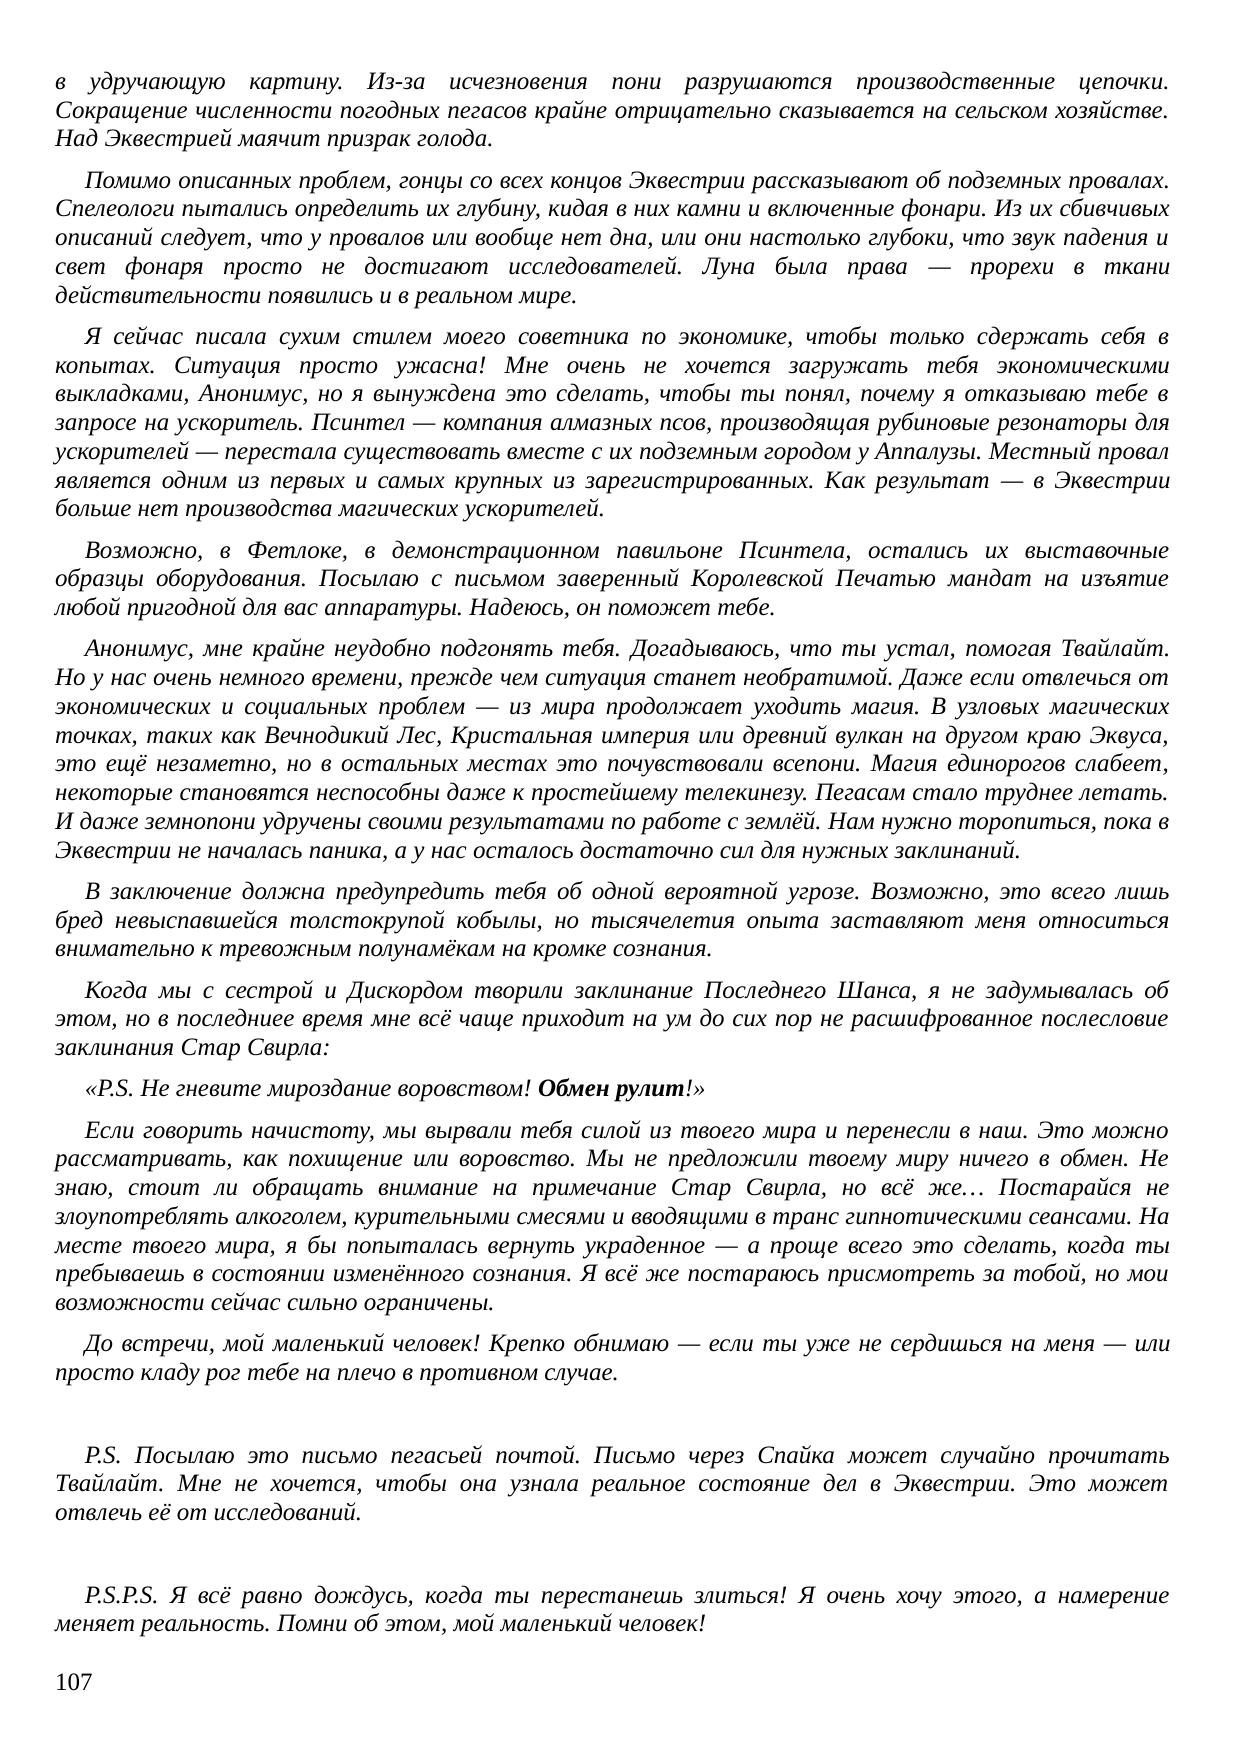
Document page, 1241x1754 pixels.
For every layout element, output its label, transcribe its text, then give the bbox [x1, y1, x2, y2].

text Если говорить начистоту, мы вырвали тебя силой из твоего мира и перенесли в наш. Это можно рассматривать, как похищение или воровство. Мы не предложили твоему миру ничего в обмен. Не знаю, стоит ли обращать внимание на примечание Стар Свирла, но всё же… Постарайся не злоупотреблять алкоголем, курительными смесями и вводящими в транс гипнотическими сеансами. На месте твоего мира, я бы попыталась вернуть украденное — а проще всего это сделать, когда ты пребываешь в состоянии изменённого сознания. Я всё же постараюсь присмотреть за тобой, но мои возможности сейчас сильно ограничены. [55, 1115, 1173, 1316]
text P.S. Посылаю это письмо пегасьей почтой. Письмо через Спайка может случайно прочитать Твайлайт. Мне не хочется, чтобы она узнала реальное состояние дел в Эквестрии. Это может отвлечь её от исследований. [55, 1440, 1173, 1526]
text Помимо описанных проблем, гонцы со всех концов Эквестрии рассказывают об подземных провалах. Спелеологи пытались определить их глубину, кидая в них камни и включенные фонари. Из их сбивчивых описаний следует, что у провалов или вообще нет дна, или они настолько глубоки, что звук падения и свет фонаря просто не достигают исследователей. Луна была права — прорехи в ткани действительности появились и в реальном мире. [55, 165, 1173, 308]
text «P.S. Не гневите мироздание воровством! Обмен рулит!» [55, 1073, 1173, 1102]
text Анонимус, мне крайне неудобно подгонять тебя. Догадываюсь, что ты устал, помогая Твайлайт. Но у нас очень немного времени, прежде чем ситуация станет необратимой. Даже если отвлечься от экономических и социальных проблем — из мира продолжает уходить магия. В узловых магических точках, таких как Вечнодикий Лес, Кристальная империя или древний вулкан на другом краю Эквуса, это ещё незаметно, но в остальных местах это почувствовали всепони. Магия единорогов слабеет, некоторые становятся неспособны даже к простейшему телекинезу. Пегасам стало труднее летать. И даже земнопони удручены своими результатами по работе с землёй. Нам нужно торопиться, пока в Эквестрии не началась паника, а у нас осталось достаточно сил для нужных заклинаний. [55, 633, 1173, 863]
text До встречи, мой маленький человек! Крепко обнимаю — если ты уже не сердишься на меня — или просто кладу рог тебе на плечо в противном случае. [55, 1328, 1173, 1386]
text в удручающую картину. Из-за исчезновения пони разрушаются производственные цепочки. Сокращение численности погодных пегасов крайне отрицательно сказывается на сельском хозяйстве. Над Эквестрией маячит призрак голода. [55, 66, 1173, 152]
text В заключение должна предупредить тебя об одной вероятной угрозе. Возможно, это всего лишь бред невыспавшейся толстокрупой кобылы, но тысячелетия опыта заставляют меня относиться внимательно к тревожным полунамёкам на кромке сознания. [55, 876, 1173, 962]
text Возможно, в Фетлоке, в демонстрационном павильоне Псинтела, остались их выставочные образцы оборудования. Посылаю с письмом заверенный Королевской Печатью мандат на изъятие любой пригодной для вас аппаратуры. Надеюсь, он поможет тебе. [55, 535, 1173, 621]
text Я сейчас писала сухим стилем моего советника по экономике, чтобы только сдержать себя в копытах. Ситуация просто ужасна! Мне очень не хочется загружать тебя экономическими выкладками, Анонимус, но я вынуждена это сделать, чтобы ты понял, почему я отказываю тебе в запросе на ускоритель. Псинтел — компания алмазных псов, производящая рубиновые резонаторы для ускорителей — перестала существовать вместе с их подземным городом у Аппалузы. Местный провал является одним из первых и самых крупных из зарегистрированных. Как результат — в Эквестрии больше нет производства магических ускорителей. [55, 321, 1173, 522]
text Когда мы с сестрой и Дискордом творили заклинание Последнего Шанса, я не задумывалась об этом, но в последниее время мне всё чаще приходит на ум до сих пор не расшифрованное послесловие заклинания Стар Свирла: [55, 975, 1173, 1061]
text P.S.P.S. Я всё равно дождусь, когда ты перестанешь злиться! Я очень хочу этого, а намерение меняет реальность. Помни об этом, мой маленький человек! [55, 1580, 1173, 1637]
